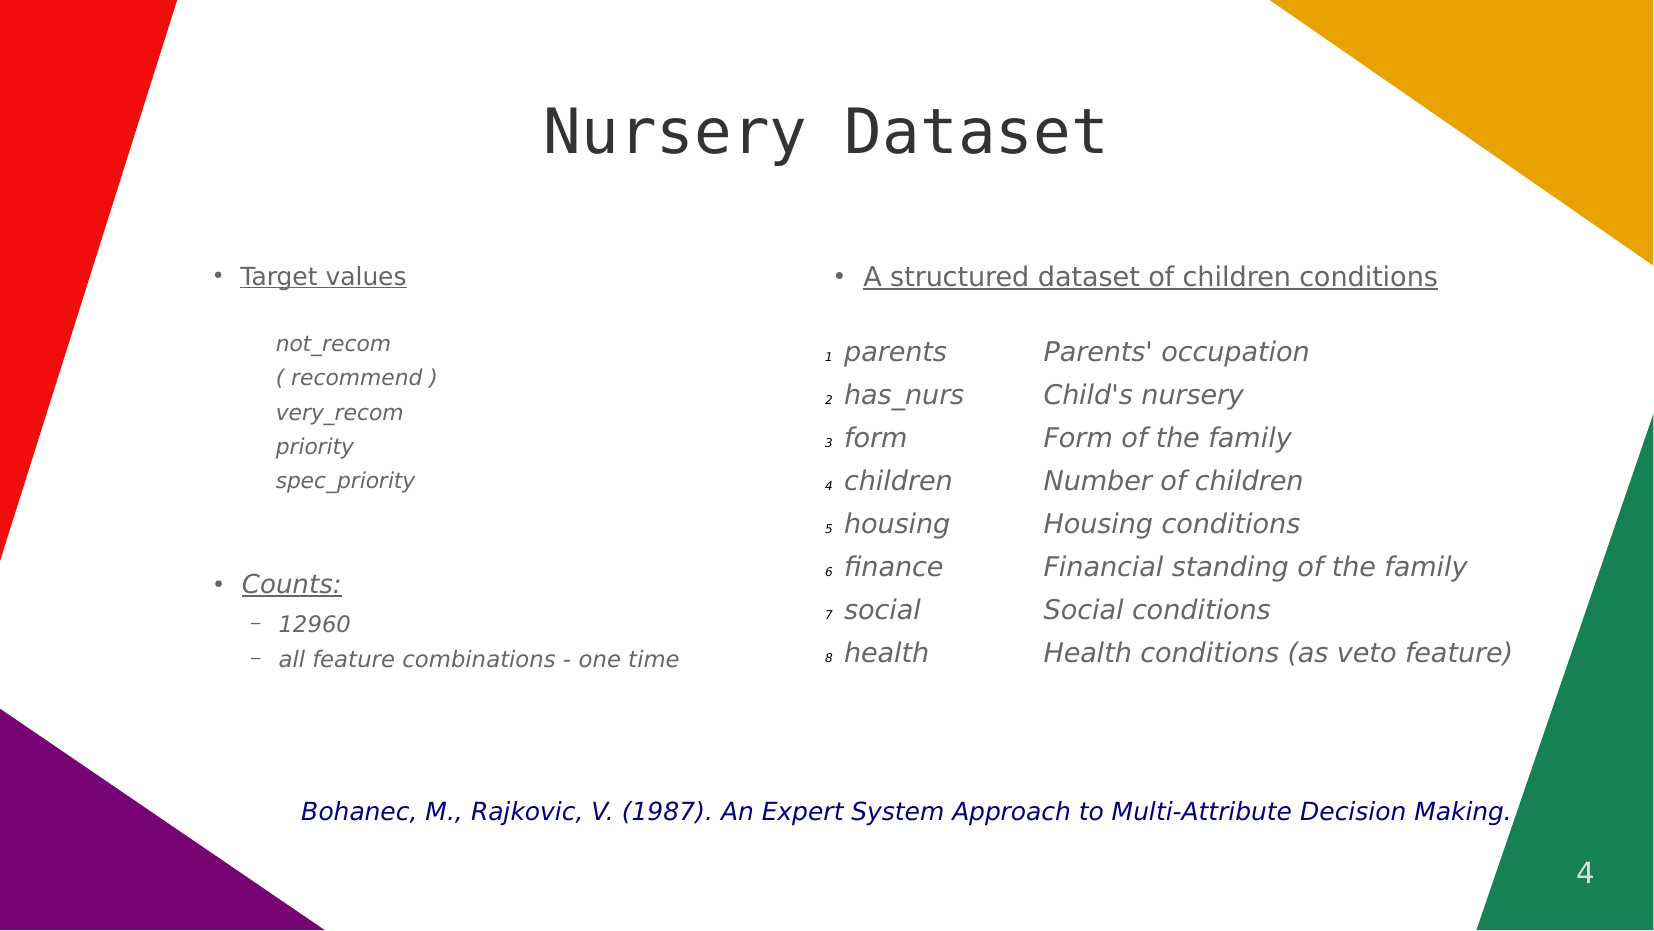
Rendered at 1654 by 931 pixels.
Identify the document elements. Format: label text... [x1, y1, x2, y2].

title Nursery Dataset [118, 58, 1536, 206]
list Counts: 12960 all feature combinations - one time [204, 527, 707, 676]
list A structured dataset of children conditions parents Parents' occupation has_nurs Child's nursery form Form of the family children Number of children housing Housing conditions finance Financial standing of the family social Social conditions health Health conditions (as veto feature) [825, 261, 1654, 676]
list Target values not_recom ( recommend ) very_recom priority spec_priority [204, 261, 530, 498]
list Bohanec, M., Rajkovic, V. (1987). An Expert System Approach to Multi-Attribute Decision Making. [265, 797, 1536, 827]
